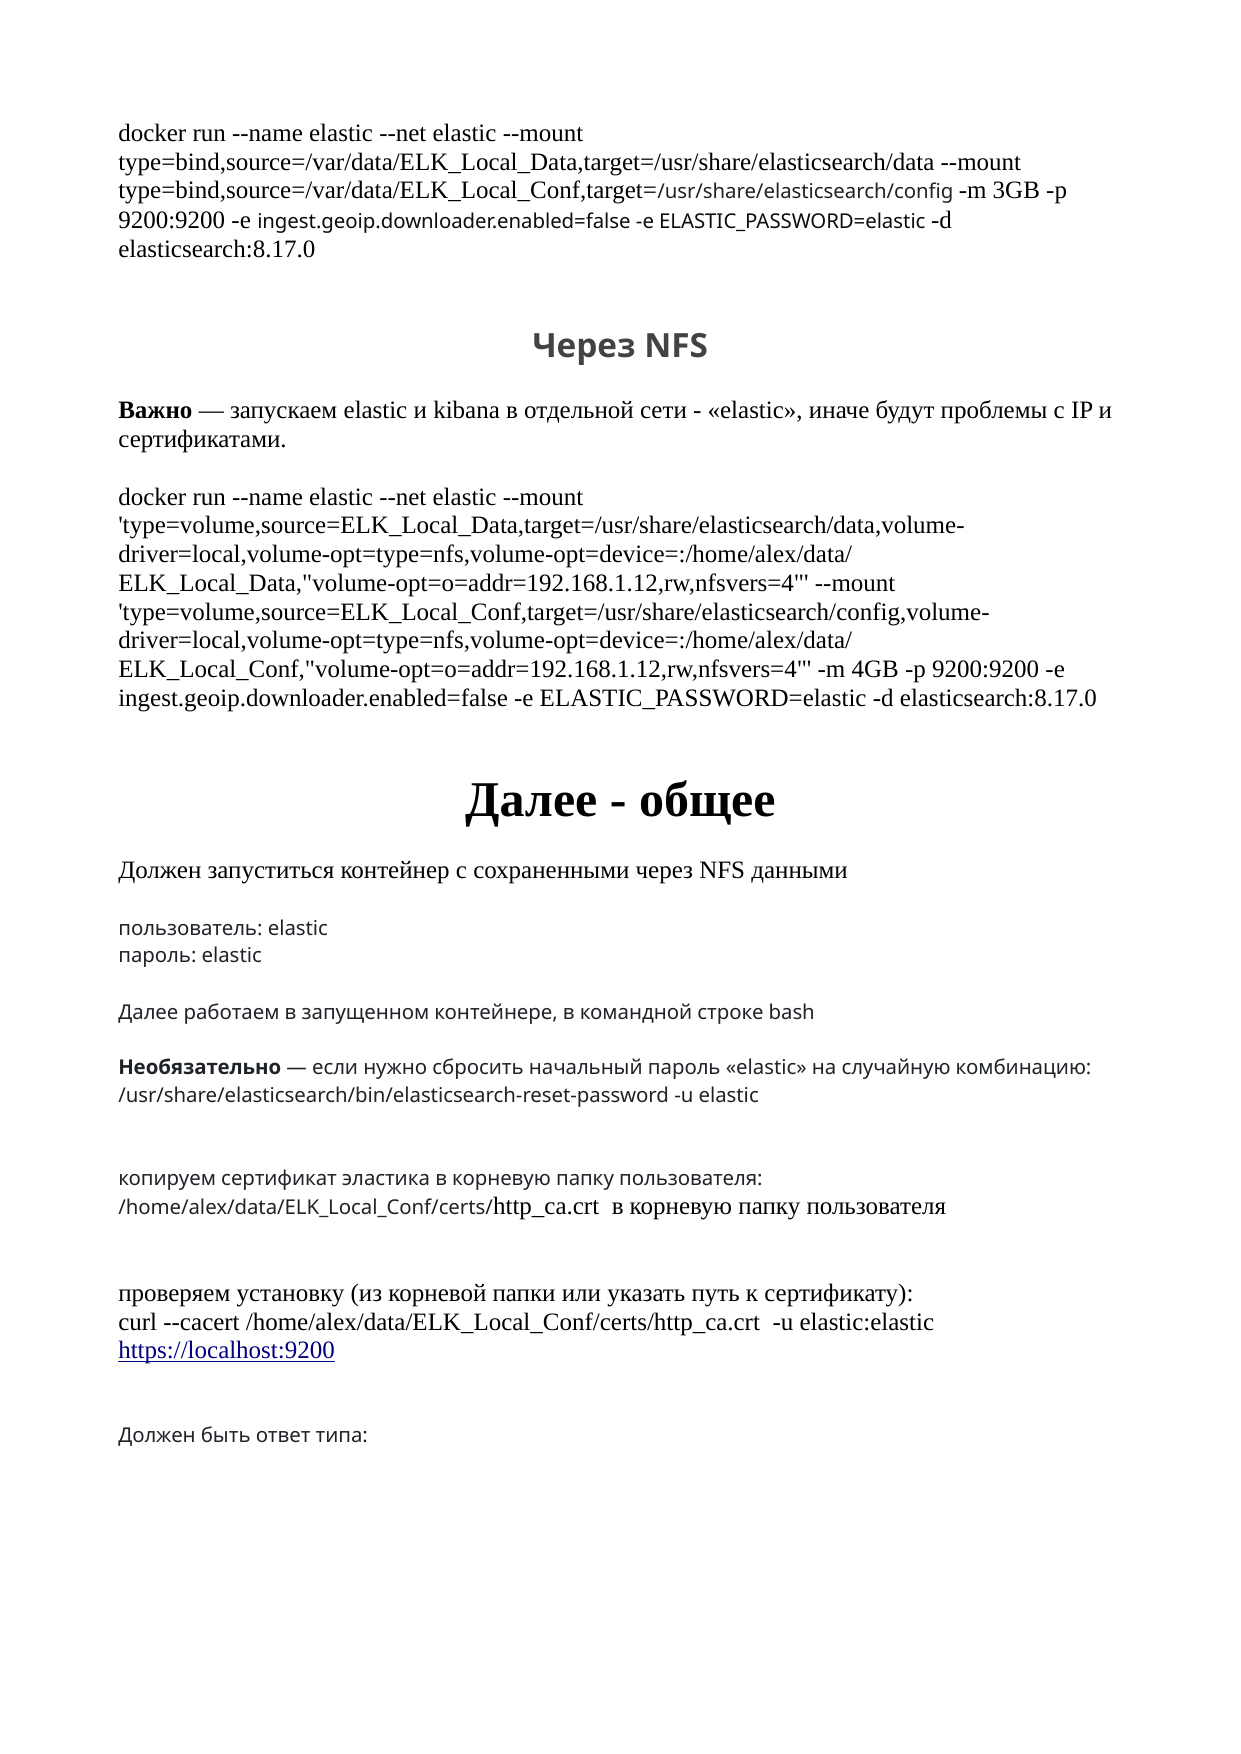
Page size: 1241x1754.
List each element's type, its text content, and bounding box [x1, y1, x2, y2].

text Важно — запускаем elastic и kibana в отдельной сети - «elastic», иначе будут проблемы с IP и сертификатами. [118, 396, 1122, 453]
text Далее - общее [118, 769, 1122, 827]
text Должен быть ответ типа: [118, 1421, 1122, 1448]
text docker run --name elastic --net elastic --mount 'type=volume,source=ELK_Local_Data,target=/usr/share/elasticsearch/data,volume-driver=local,volume-opt=type=nfs,volume-opt=device=:/home/alex/data/ELK_Local_Data,"volume-opt=o=addr=192.168.1.12,rw,nfsvers=4"' --mount 'type=volume,source=ELK_Local_Conf,target=/usr/share/elasticsearch/config,volume-driver=local,volume-opt=type=nfs,volume-opt=device=:/home/alex/data/ELK_Local_Conf,"volume-opt=o=addr=192.168.1.12,rw,nfsvers=4"' -m 4GB -p 9200:9200 -e ingest.geoip.downloader.enabled=false -e ELASTIC_PASSWORD=elastic -d elasticsearch:8.17.0 [118, 482, 1122, 712]
text пароль: elastic [118, 941, 1122, 968]
text Через NFS [118, 321, 1122, 367]
text копируем сертификат эластика в корневую папку пользователя: [118, 1163, 1122, 1191]
text /home/alex/data/ELK_Local_Conf/certs/http_ca.crt в корневую папку пользователя [118, 1191, 1122, 1249]
text Необязательно — если нужно сбросить начальный пароль «elastic» на случайную комбинацию: [118, 1053, 1122, 1080]
text пользователь: elastic [118, 913, 1122, 941]
text Должен запуститься контейнер с сохраненными через NFS данными [118, 856, 1122, 884]
text /usr/share/elasticsearch/bin/elasticsearch-reset-password -u elastic [118, 1080, 1122, 1108]
text проверяем установку (из корневой папки или указать путь к сертификату): [118, 1278, 1122, 1307]
text curl --cacert /home/alex/data/ELK_Local_Conf/certs/http_ca.crt -u elastic:elastic https://localhost:9200 [118, 1307, 1122, 1364]
text docker run --name elastic --net elastic --mount type=bind,source=/var/data/ELK_Local_Data,target=/usr/share/elasticsearch/data --mount type=bind,source=/var/data/ELK_Local_Conf,target=/usr/share/elasticsearch/config -m 3GB -p 9200:9200 -e ingest.geoip.downloader.enabled=false -e ELASTIC_PASSWORD=elastic -d elasticsearch:8.17.0 [118, 118, 1122, 263]
text Далее работаем в запущенном контейнере, в командной строке bash [118, 997, 1122, 1025]
